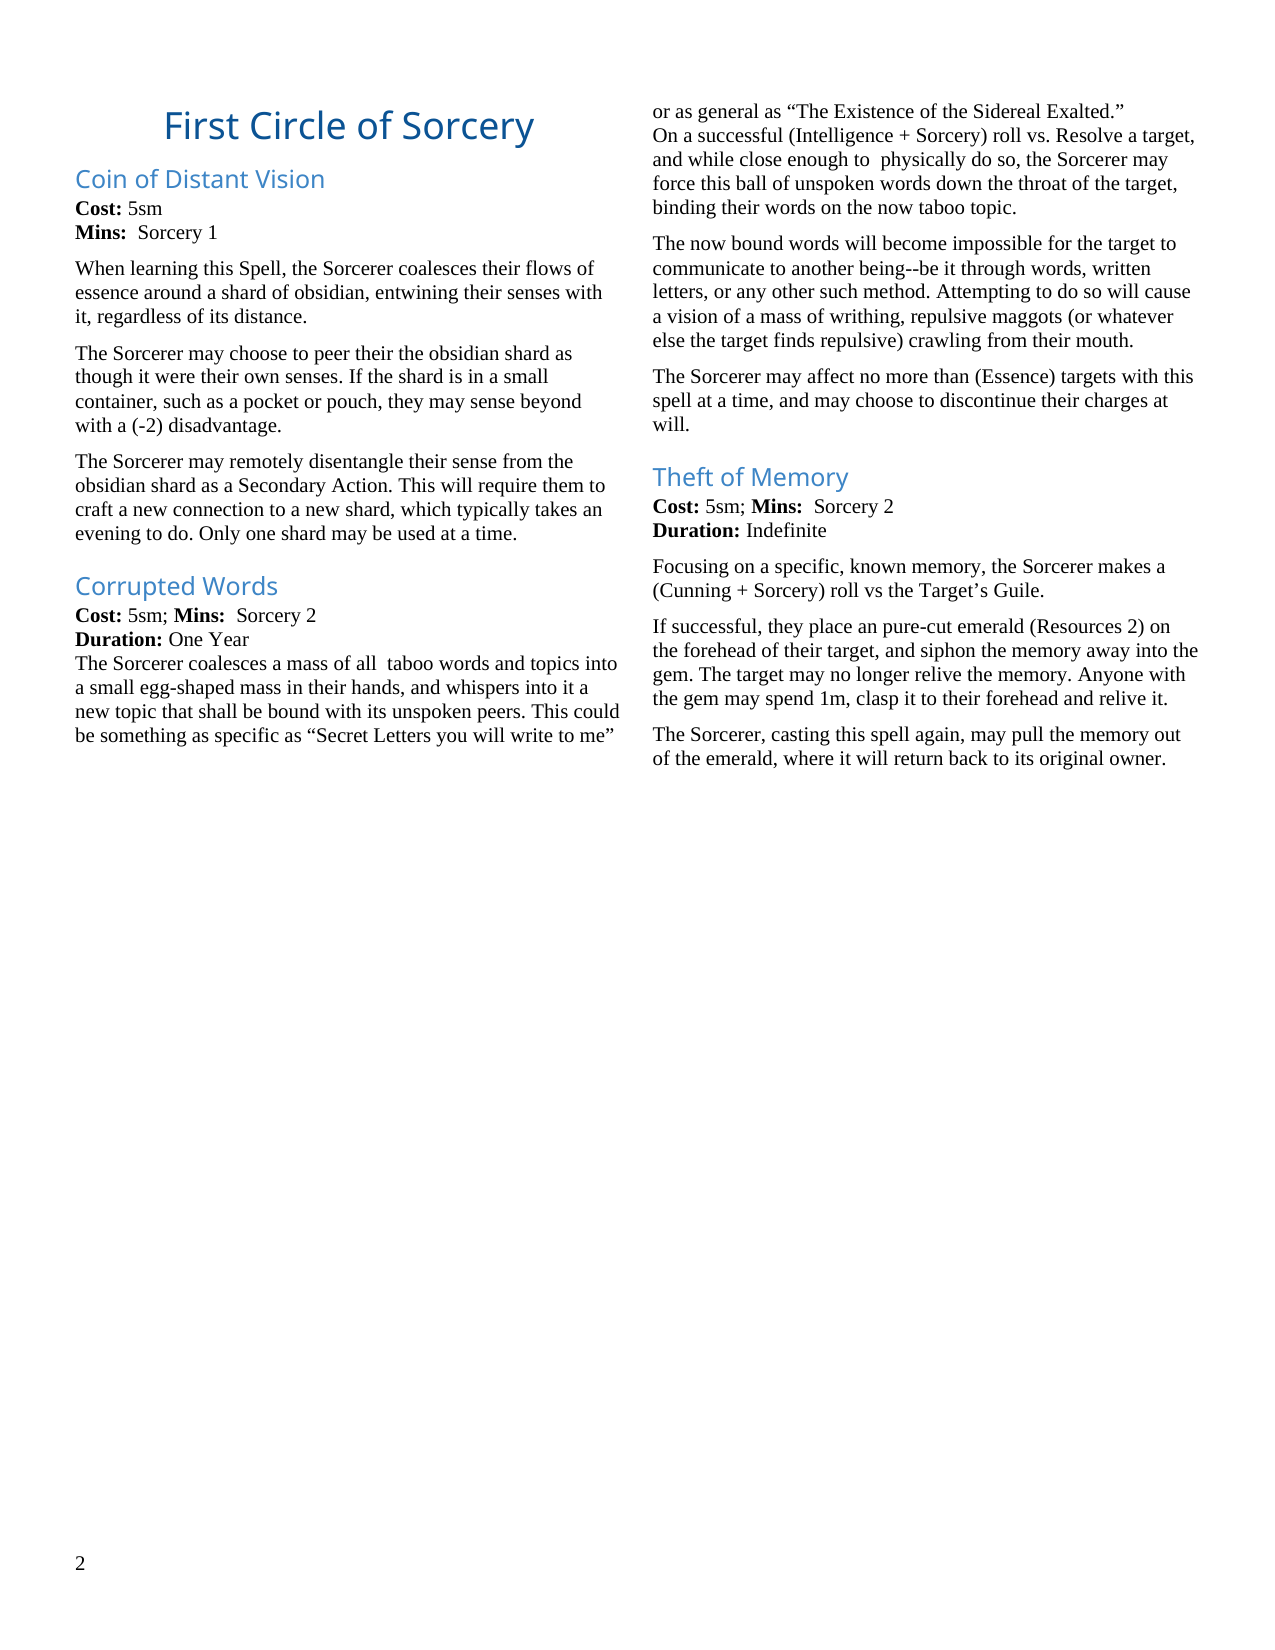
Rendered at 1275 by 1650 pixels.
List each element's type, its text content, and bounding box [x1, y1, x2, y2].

text Focusing on a specific, known memory, the Sorcerer makes a (Cunning + Sorcery) roll vs the Target’s Guile. [652, 554, 1200, 602]
text The Sorcerer may remotely disentangle their sense from the obsidian shard as a Secondary Action. This will require them to craft a new connection to a new shard, which typically takes an evening to do. Only one shard may be used at a time. [75, 449, 622, 545]
subtitle Theft of Memory [652, 460, 1200, 494]
text The now bound words will become impossible for the target to communicate to another being--be it through words, written letters, or any other such method. Attempting to do so will cause a vision of a mass of writhing, repulsive maggots (or whatever else the target finds repulsive) crawling from their mouth. [652, 231, 1200, 352]
text The Sorcerer may affect no more than (Essence) targets with this spell at a time, and may choose to discontinue their charges at will. [652, 364, 1200, 436]
subtitle Coin of Distant Vision [75, 162, 622, 196]
text The Sorcerer may choose to peer their the obsidian shard as though it were their own senses. If the shard is in a small container, such as a pocket or pouch, they may sense beyond with a (-2) disadvantage. [75, 340, 622, 437]
text Cost: 5sm; Mins: Sorcery 2 Duration: Indefinite [652, 494, 1200, 542]
text When learning this Spell, the Sorcerer coalesces their flows of essence around a shard of obsidian, entwining their senses with it, regardless of its distance. [75, 256, 622, 328]
subtitle Corrupted Words [75, 569, 622, 603]
subtitle First Circle of Sorcery [75, 99, 622, 150]
text Cost: 5sm; Mins: Sorcery 2 Duration: One Year The Sorcerer coalesces a mass of all taboo words and topics into a small egg-shaped mass in their hands, and whispers into it a new topic that shall be bound with its unspoken peers. This could be something as specific as “Secret Letters you will write to me” [75, 603, 622, 747]
text Cost: 5sm Mins: Sorcery 1 [75, 196, 622, 244]
text The Sorcerer, casting this spell again, may pull the memory out of the emerald, where it will return back to its original owner. [652, 722, 1200, 770]
text or as general as “The Existence of the Sidereal Exalted.” On a successful (Intelligence + Sorcery) roll vs. Resolve a target, and while close enough to physically do so, the Sorcerer may force this ball of unspoken words down the throat of the target, binding their words on the now taboo topic. [652, 99, 1200, 219]
text If successful, they place an pure-cut emerald (Resources 2) on the forehead of their target, and siphon the memory away into the gem. The target may no longer relive the memory. Anyone with the gem may spend 1m, clasp it to their forehead and relive it. [652, 614, 1200, 710]
